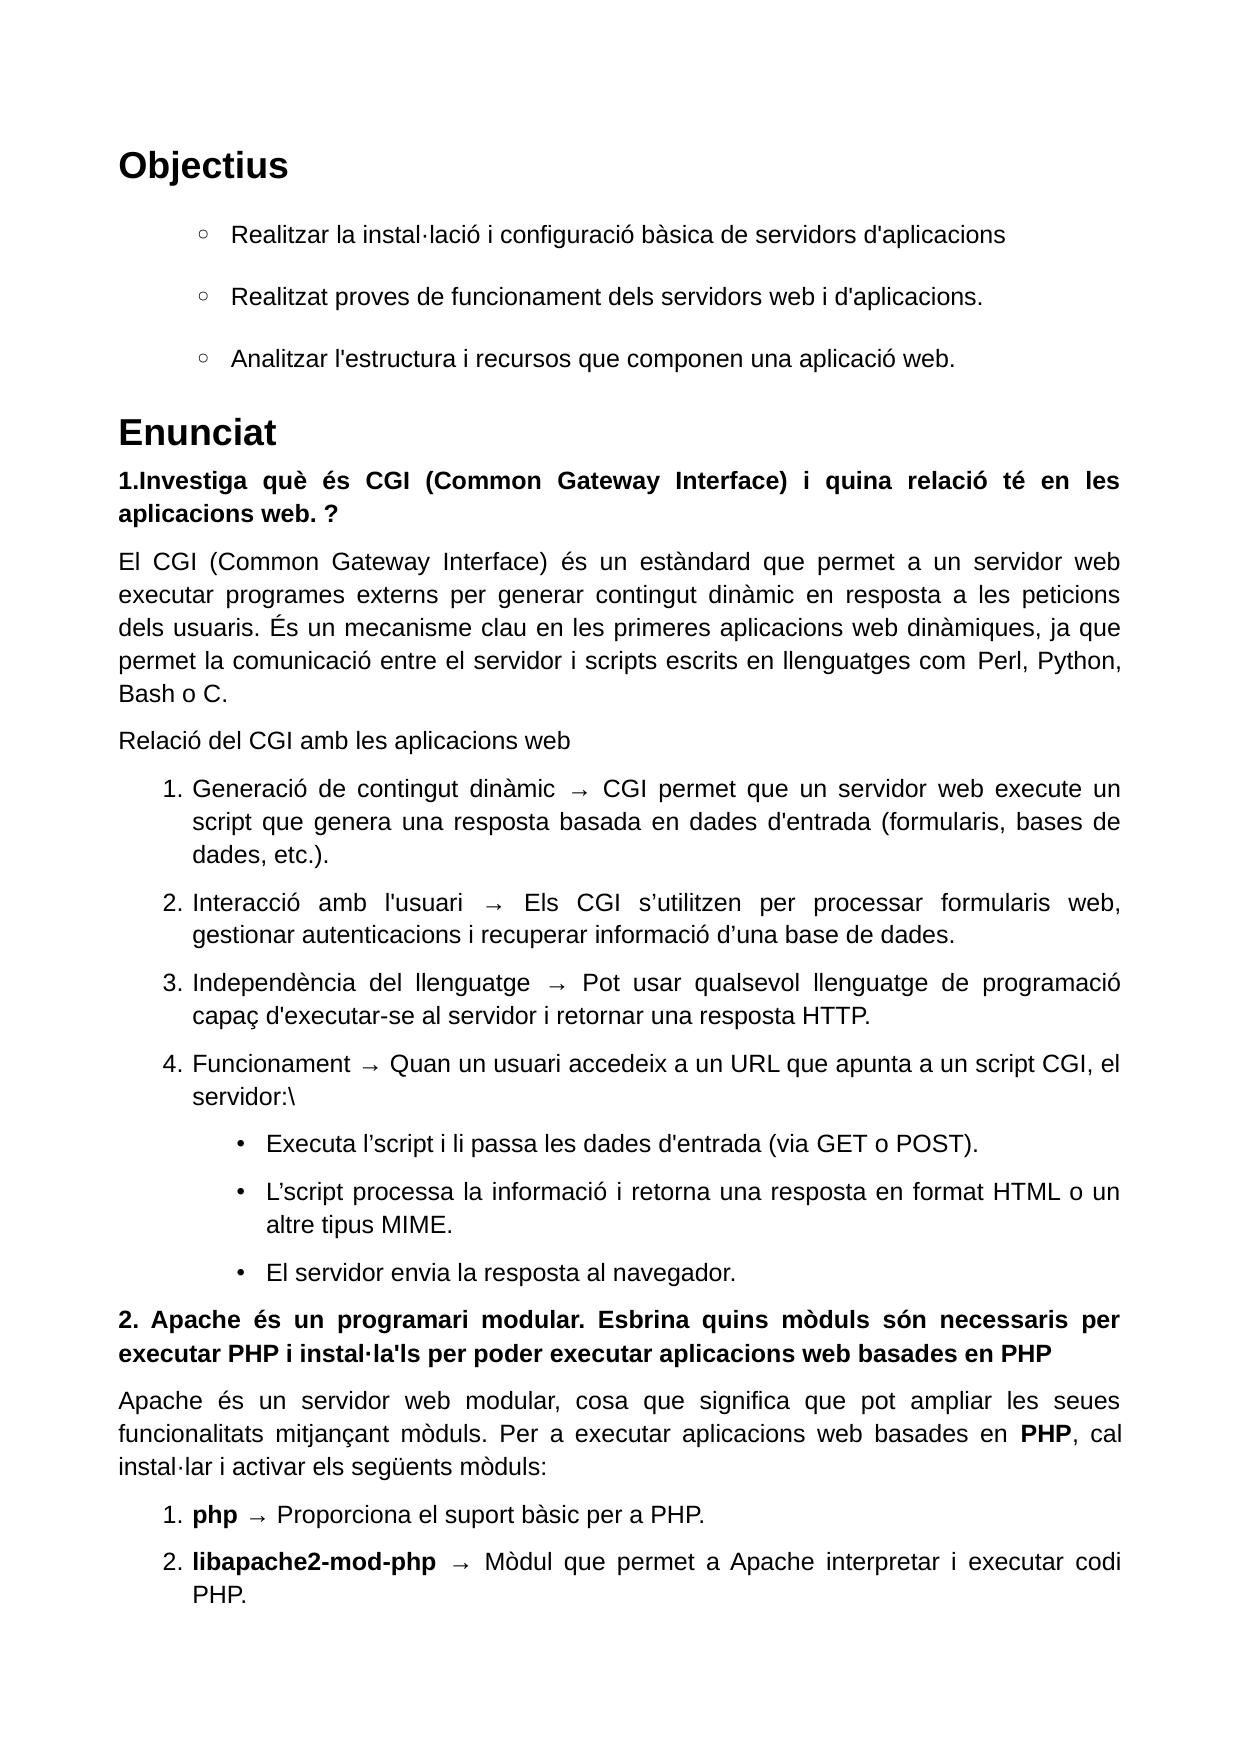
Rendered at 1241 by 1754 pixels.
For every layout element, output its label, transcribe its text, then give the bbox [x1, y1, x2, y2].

list Independència del llenguatge → Pot usar qualsevol llenguatge de programació capaç d'executar-se al servidor i retornar una resposta HTTP. [162, 968, 1122, 1030]
subtitle Enunciat [118, 410, 1122, 453]
list Funcionament → Quan un usuari accedeix a un URL que apunta a un script CGI, el servidor:\ [162, 1049, 1122, 1111]
list libapache2-mod-php → Mòdul que permet a Apache interpretar i executar codi PHP. [162, 1547, 1122, 1609]
list Generació de contingut dinàmic → CGI permet que un servidor web execute un script que genera una resposta basada en dades d'entrada (formularis, bases de dades, etc.). [162, 774, 1122, 869]
text El CGI (Common Gateway Interface) és un estàndard que permet a un servidor web executar programes externs per generar contingut dinàmic en resposta a les peticions dels usuaris. És un mecanisme clau en les primeres aplicacions web dinàmiques, ja que permet la comunicació entre el servidor i scripts escrits en llenguatges com Perl, Python, Bash o C. [118, 547, 1122, 707]
text 1.Investiga què és CGI (Common Gateway Interface) i quina relació té en les aplicacions web. ? [118, 466, 1122, 528]
text Relació del CGI amb les aplicacions web [118, 726, 1122, 755]
list El servidor envia la resposta al navegador. [236, 1258, 1122, 1287]
list php → Proporciona el suport bàsic per a PHP. [162, 1500, 1122, 1528]
text 2. Apache és un programari modular. Esbrina quins mòduls són necessaris per executar PHP i instal·la'ls per poder executar aplicacions web basades en PHP [118, 1306, 1122, 1367]
list Interacció amb l'usuari → Els CGI s’utilitzen per processar formularis web, gestionar autenticacions i recuperar informació d’una base de dades. [162, 887, 1122, 949]
subtitle Analitzar l'estructura i recursos que componen una aplicació web. [193, 344, 1122, 373]
subtitle Realitzar la instal·lació i configuració bàsica de servidors d'aplicacions [193, 219, 1122, 248]
list L’script processa la informació i retorna una resposta en format HTML o un altre tipus MIME. [236, 1177, 1122, 1239]
text Apache és un servidor web modular, cosa que significa que pot ampliar les seues funcionalitats mitjançant mòduls. Per a executar aplicacions web basades en PHP, cal instal·lar i activar els següents mòduls: [118, 1386, 1122, 1481]
subtitle Objectius [118, 143, 1122, 186]
subtitle Realitzat proves de funcionament dels servidors web i d'aplicacions. [193, 282, 1122, 311]
list Executa l’script i li passa les dades d'entrada (via GET o POST). [236, 1129, 1122, 1158]
